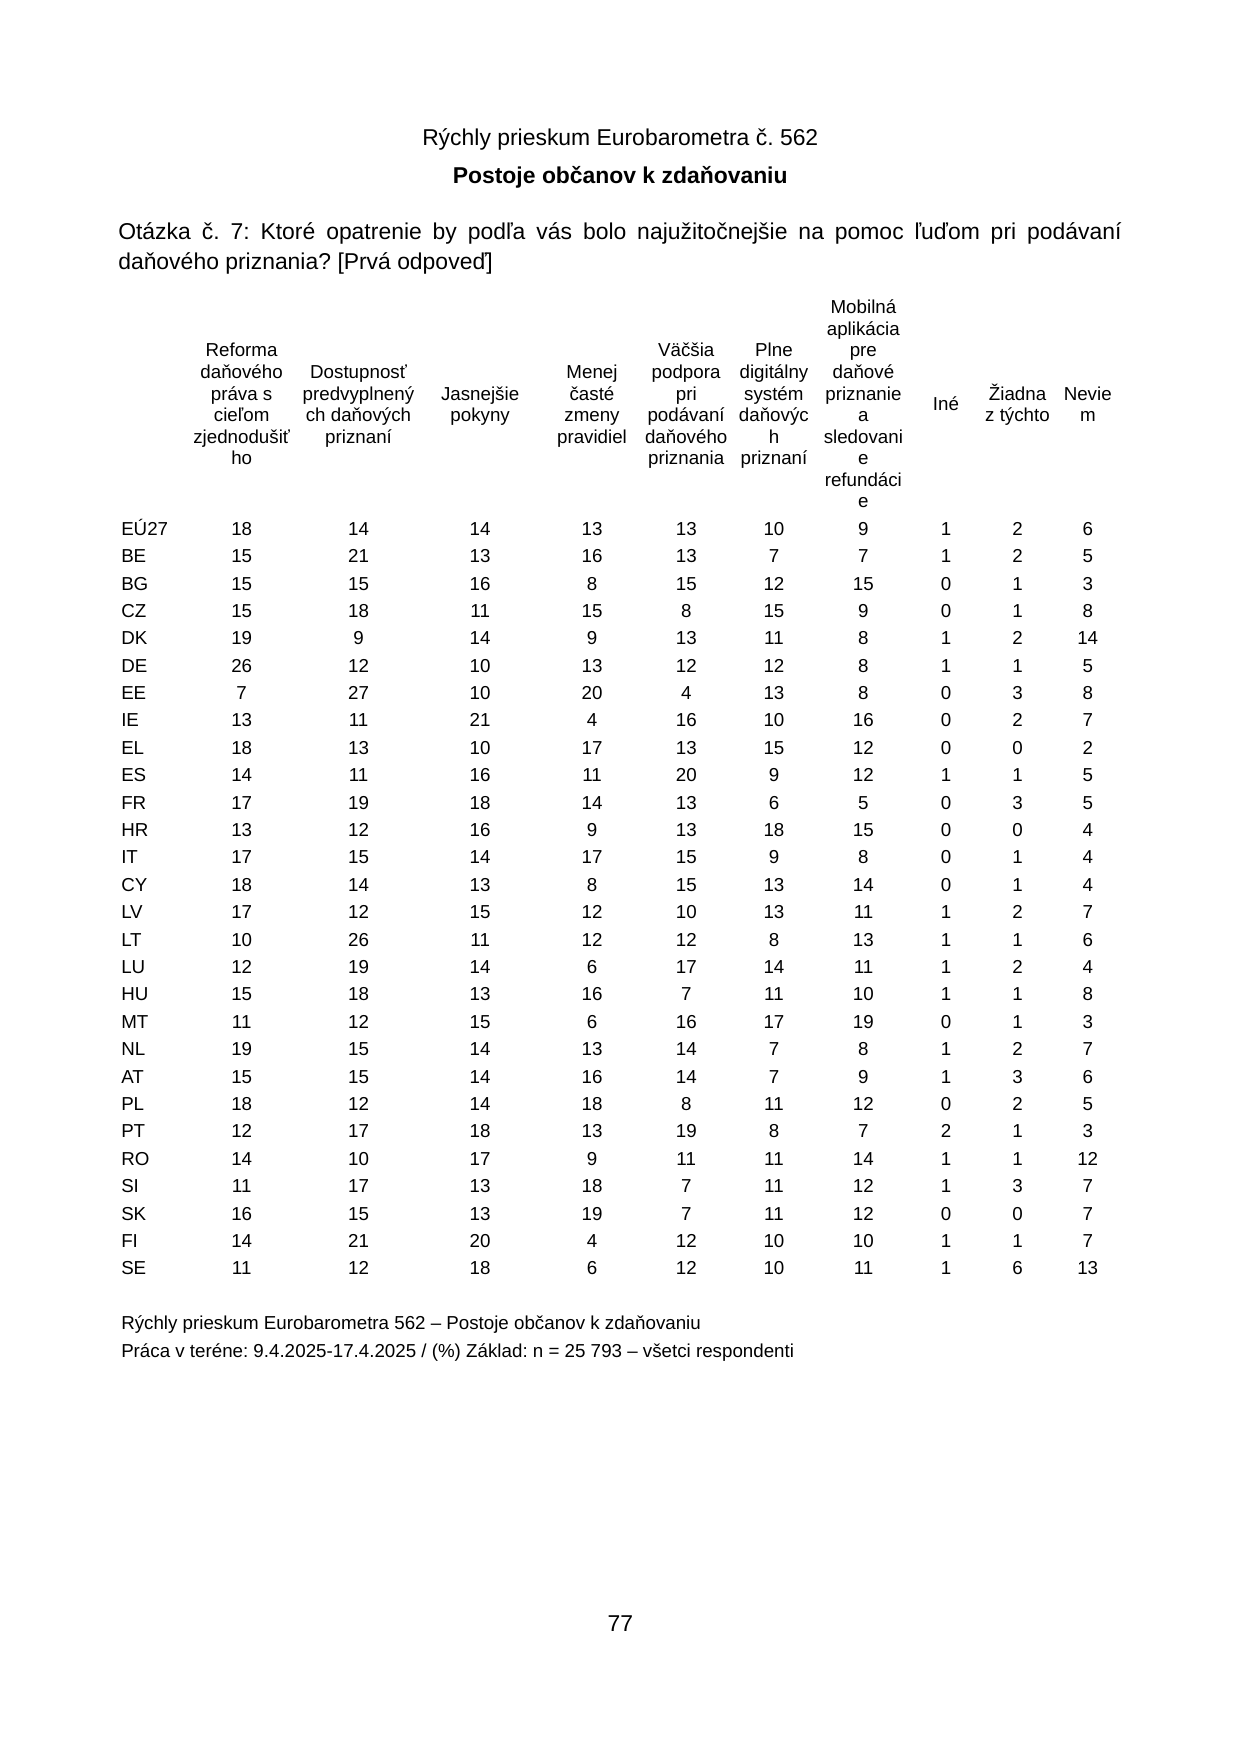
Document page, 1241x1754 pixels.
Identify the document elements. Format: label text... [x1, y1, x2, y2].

table_cell 14 [184, 761, 299, 788]
table_cell 10 [184, 926, 299, 953]
table_cell 5 [1053, 789, 1122, 816]
table_cell 19 [543, 1200, 641, 1227]
table_cell 12 [731, 652, 817, 679]
table_cell 2 [982, 1035, 1053, 1062]
table_cell 1 [982, 871, 1053, 898]
table_cell 14 [417, 515, 542, 542]
table_cell 14 [417, 843, 542, 871]
table_cell CY [118, 871, 183, 898]
table_cell 7 [731, 1063, 817, 1090]
table_cell [299, 1282, 417, 1309]
table_cell 17 [543, 843, 641, 871]
table_cell BE [118, 542, 183, 569]
table_cell 18 [184, 734, 299, 761]
table_cell 6 [1053, 926, 1122, 953]
table_cell LV [118, 898, 183, 926]
table_cell MT [118, 1008, 183, 1035]
table_cell 15 [641, 843, 731, 871]
table_cell 13 [641, 816, 731, 843]
table_cell 15 [641, 569, 731, 597]
table_cell 13 [417, 1172, 542, 1199]
table_cell 10 [299, 1145, 417, 1172]
table_cell 16 [543, 980, 641, 1008]
table_cell 11 [299, 761, 417, 788]
table_cell 7 [1053, 898, 1122, 926]
table_cell 14 [817, 871, 909, 898]
table_cell 9 [543, 624, 641, 652]
table_cell 8 [1053, 980, 1122, 1008]
table_cell 17 [184, 789, 299, 816]
table_cell 1 [982, 761, 1053, 788]
table_cell 1 [910, 652, 982, 679]
table_cell 13 [543, 652, 641, 679]
table_cell 12 [543, 926, 641, 953]
table_header Žiadna z týchto [982, 293, 1053, 514]
table_cell 10 [817, 1227, 909, 1254]
table_cell 15 [184, 542, 299, 569]
table_cell 14 [543, 789, 641, 816]
table_cell 17 [299, 1117, 417, 1145]
table_cell 26 [299, 926, 417, 953]
table_cell 11 [731, 1200, 817, 1227]
table_cell 15 [817, 569, 909, 597]
table_cell 14 [299, 515, 417, 542]
table_cell 0 [910, 1200, 982, 1227]
table_cell 6 [543, 1254, 641, 1282]
table_header Mobilná aplikácia pre daňové priznanie a sledovanie refundácie [817, 293, 909, 514]
table_cell [118, 1282, 183, 1309]
table_cell 11 [731, 980, 817, 1008]
table_cell 19 [817, 1008, 909, 1035]
table_cell 12 [817, 734, 909, 761]
table_cell [982, 1309, 1053, 1336]
table_cell 11 [641, 1145, 731, 1172]
table_cell 9 [817, 515, 909, 542]
table_cell 1 [910, 980, 982, 1008]
table_cell 14 [417, 1090, 542, 1117]
table_cell 16 [817, 706, 909, 734]
table_cell 1 [982, 843, 1053, 871]
table_cell 1 [910, 1063, 982, 1090]
table_cell 14 [731, 953, 817, 980]
table_cell 12 [299, 1254, 417, 1282]
table_cell 9 [299, 624, 417, 652]
table_cell 15 [731, 597, 817, 624]
table_cell 7 [731, 1035, 817, 1062]
table_cell 1 [982, 652, 1053, 679]
table_cell 7 [1053, 1227, 1122, 1254]
table_cell SK [118, 1200, 183, 1227]
table_cell 0 [910, 789, 982, 816]
table_cell 10 [731, 1227, 817, 1254]
table_cell 8 [543, 871, 641, 898]
table_cell 11 [817, 898, 909, 926]
table_header Plne digitálny systém daňových priznaní [731, 293, 817, 514]
table_cell 4 [1053, 843, 1122, 871]
table_cell [417, 1282, 542, 1309]
table_cell 16 [641, 1008, 731, 1035]
table_cell [641, 1282, 731, 1309]
table_cell 12 [299, 816, 417, 843]
table_cell 5 [817, 789, 909, 816]
table_cell 3 [982, 789, 1053, 816]
table_cell 5 [1053, 542, 1122, 569]
table_cell 12 [641, 1227, 731, 1254]
table_cell 17 [417, 1145, 542, 1172]
table_cell 6 [1053, 515, 1122, 542]
table_cell 13 [731, 679, 817, 706]
table_cell 14 [299, 871, 417, 898]
table_cell 7 [1053, 1172, 1122, 1199]
table_cell 0 [910, 569, 982, 597]
table_header Iné [910, 293, 982, 514]
table_cell EE [118, 679, 183, 706]
table_cell [910, 1282, 982, 1309]
table_cell 13 [641, 515, 731, 542]
table_cell 10 [641, 898, 731, 926]
table_cell 11 [731, 624, 817, 652]
table_cell 12 [817, 1172, 909, 1199]
table_cell 4 [1053, 953, 1122, 980]
table_cell SE [118, 1254, 183, 1282]
table_cell 1 [982, 1117, 1053, 1145]
table_cell 16 [184, 1200, 299, 1227]
table_cell 16 [543, 542, 641, 569]
table_cell 2 [982, 953, 1053, 980]
table_cell 1 [910, 1035, 982, 1062]
table_cell 10 [731, 1254, 817, 1282]
table_cell 1 [982, 1145, 1053, 1172]
table_cell 15 [731, 734, 817, 761]
table_cell 11 [731, 1172, 817, 1199]
table_cell IT [118, 843, 183, 871]
table_cell 1 [910, 624, 982, 652]
table_cell 14 [641, 1035, 731, 1062]
table_cell 2 [982, 624, 1053, 652]
table_cell [817, 1282, 909, 1309]
table_cell 11 [299, 706, 417, 734]
table_cell 9 [817, 597, 909, 624]
table_cell HR [118, 816, 183, 843]
table_cell 16 [417, 569, 542, 597]
table_cell 27 [299, 679, 417, 706]
table_cell 2 [982, 515, 1053, 542]
table_cell 18 [543, 1172, 641, 1199]
table_cell AT [118, 1063, 183, 1090]
table_cell FR [118, 789, 183, 816]
table_cell 13 [417, 871, 542, 898]
table_cell Práca v teréne: 9.4.2025-17.4.2025 / (%) Základ: n = 25 793 – všetci respondenti [118, 1336, 982, 1364]
table_cell 18 [184, 1090, 299, 1117]
table_cell 12 [299, 898, 417, 926]
table_cell 11 [731, 1145, 817, 1172]
table_cell 7 [1053, 706, 1122, 734]
table_cell 8 [543, 569, 641, 597]
table_cell 16 [417, 761, 542, 788]
table_cell 3 [982, 1172, 1053, 1199]
table_cell 17 [731, 1008, 817, 1035]
table_cell 15 [299, 1035, 417, 1062]
table_cell 4 [543, 1227, 641, 1254]
table_cell 13 [299, 734, 417, 761]
table_cell 15 [184, 569, 299, 597]
table_cell 14 [417, 1063, 542, 1090]
table_cell 1 [910, 542, 982, 569]
table_cell 12 [184, 953, 299, 980]
table_cell DK [118, 624, 183, 652]
table_cell 18 [731, 816, 817, 843]
table_header Reforma daňového práva s cieľom zjednodušiť ho [184, 293, 299, 514]
table_cell 20 [641, 761, 731, 788]
table_cell 21 [299, 542, 417, 569]
table_cell 18 [417, 1117, 542, 1145]
table_cell 7 [641, 1200, 731, 1227]
table_cell 3 [1053, 1008, 1122, 1035]
table_cell 18 [417, 789, 542, 816]
table_cell 12 [543, 898, 641, 926]
table_cell 8 [641, 597, 731, 624]
table_cell 16 [417, 816, 542, 843]
table_header Dostupnosť predvyplnených daňových priznaní [299, 293, 417, 514]
table_cell 1 [910, 761, 982, 788]
table_cell LU [118, 953, 183, 980]
table_cell 14 [417, 1035, 542, 1062]
table_cell 13 [731, 898, 817, 926]
table_cell 2 [982, 1090, 1053, 1117]
table_cell [1053, 1309, 1122, 1336]
table_cell 18 [299, 597, 417, 624]
table_cell 13 [417, 542, 542, 569]
table_cell 17 [543, 734, 641, 761]
table_cell 18 [299, 980, 417, 1008]
table_cell 6 [731, 789, 817, 816]
table_cell 0 [910, 816, 982, 843]
table_cell 13 [731, 871, 817, 898]
table_cell 15 [184, 1063, 299, 1090]
table_header [118, 293, 183, 514]
table_cell 15 [417, 1008, 542, 1035]
table_cell Rýchly prieskum Eurobarometra 562 – Postoje občanov k zdaňovaniu [118, 1309, 982, 1336]
table_cell 26 [184, 652, 299, 679]
table_cell 6 [543, 1008, 641, 1035]
table_cell 14 [1053, 624, 1122, 652]
table_cell 12 [817, 761, 909, 788]
table_cell 14 [641, 1063, 731, 1090]
table_cell 8 [731, 926, 817, 953]
table_cell 10 [417, 734, 542, 761]
table_cell 0 [910, 871, 982, 898]
table_cell 15 [299, 843, 417, 871]
table_cell 13 [543, 1035, 641, 1062]
table_cell [1053, 1336, 1122, 1364]
table_cell EÚ27 [118, 515, 183, 542]
table_cell 11 [731, 1090, 817, 1117]
table_cell 19 [184, 624, 299, 652]
table_cell 12 [641, 1254, 731, 1282]
table_cell 2 [982, 542, 1053, 569]
table_cell 0 [910, 1090, 982, 1117]
table_cell 7 [817, 542, 909, 569]
table_cell 13 [417, 980, 542, 1008]
table_cell 3 [982, 679, 1053, 706]
table_cell [982, 1282, 1053, 1309]
table_cell 11 [817, 1254, 909, 1282]
table_cell 19 [299, 789, 417, 816]
table_cell 9 [817, 1063, 909, 1090]
table_cell 12 [299, 1008, 417, 1035]
table_cell 10 [417, 679, 542, 706]
table_cell 13 [184, 816, 299, 843]
table_cell 18 [543, 1090, 641, 1117]
table_cell 1 [910, 515, 982, 542]
table_cell 17 [299, 1172, 417, 1199]
table_cell 11 [184, 1008, 299, 1035]
table_cell 9 [731, 761, 817, 788]
table_cell 2 [982, 706, 1053, 734]
table_cell 21 [417, 706, 542, 734]
table_cell 12 [817, 1090, 909, 1117]
table_cell 0 [910, 843, 982, 871]
table_cell 10 [731, 515, 817, 542]
table_cell 17 [641, 953, 731, 980]
table_cell 9 [731, 843, 817, 871]
table_cell 10 [731, 706, 817, 734]
table_cell 15 [543, 597, 641, 624]
table_header Neviem [1053, 293, 1122, 514]
table_cell [982, 1336, 1053, 1364]
table_cell 7 [817, 1117, 909, 1145]
table_cell 1 [910, 1145, 982, 1172]
table_cell 12 [641, 652, 731, 679]
table_cell 5 [1053, 652, 1122, 679]
table_cell 15 [184, 980, 299, 1008]
table_cell 2 [982, 898, 1053, 926]
table_cell 11 [543, 761, 641, 788]
table_cell 4 [1053, 871, 1122, 898]
table_cell 0 [982, 734, 1053, 761]
table_cell 5 [1053, 1090, 1122, 1117]
text Otázka č. 7: Ktoré opatrenie by podľa vás bolo najužitočnejšie na pomoc ľuďom pri podávaní daňového priznania? [Prvá odpoveď] [118, 218, 1122, 275]
table_cell 17 [184, 843, 299, 871]
table_cell LT [118, 926, 183, 953]
table_cell NL [118, 1035, 183, 1062]
table_cell 15 [299, 1200, 417, 1227]
table_cell PT [118, 1117, 183, 1145]
table_cell 19 [184, 1035, 299, 1062]
table_cell 17 [184, 898, 299, 926]
table_cell 11 [417, 926, 542, 953]
table_cell 3 [982, 1063, 1053, 1090]
table_cell 12 [641, 926, 731, 953]
table_cell 12 [731, 569, 817, 597]
table_cell 15 [817, 816, 909, 843]
table_cell 13 [641, 624, 731, 652]
table_cell 8 [1053, 679, 1122, 706]
table_cell 6 [543, 953, 641, 980]
table_cell RO [118, 1145, 183, 1172]
table_cell 13 [543, 1117, 641, 1145]
table_cell [1053, 1282, 1122, 1309]
table_cell 1 [982, 1227, 1053, 1254]
table_cell 8 [817, 652, 909, 679]
table_cell 4 [641, 679, 731, 706]
table_cell 14 [817, 1145, 909, 1172]
table_cell 7 [1053, 1200, 1122, 1227]
table_cell 20 [417, 1227, 542, 1254]
table_cell [543, 1282, 641, 1309]
table_cell 2 [910, 1117, 982, 1145]
table_cell 18 [184, 871, 299, 898]
table_cell 7 [1053, 1035, 1122, 1062]
table_cell 6 [982, 1254, 1053, 1282]
table_cell 15 [184, 597, 299, 624]
table_cell 0 [982, 1200, 1053, 1227]
table_cell 13 [641, 542, 731, 569]
table_cell 0 [910, 1008, 982, 1035]
table_cell 13 [417, 1200, 542, 1227]
table_cell 10 [417, 652, 542, 679]
table_cell CZ [118, 597, 183, 624]
table_cell 14 [417, 624, 542, 652]
table_cell 7 [731, 542, 817, 569]
table_cell 15 [641, 871, 731, 898]
table_cell 11 [817, 953, 909, 980]
table_cell 12 [299, 652, 417, 679]
table_cell SI [118, 1172, 183, 1199]
table_cell 3 [1053, 1117, 1122, 1145]
table_cell 21 [299, 1227, 417, 1254]
table_cell 1 [982, 569, 1053, 597]
table_cell [731, 1282, 817, 1309]
table_cell 15 [417, 898, 542, 926]
table_cell 4 [543, 706, 641, 734]
table_cell 8 [731, 1117, 817, 1145]
table_cell 8 [1053, 597, 1122, 624]
table_cell 8 [641, 1090, 731, 1117]
table_cell 8 [817, 1035, 909, 1062]
table_cell 1 [910, 1172, 982, 1199]
table_cell 1 [982, 1008, 1053, 1035]
table_cell 13 [641, 734, 731, 761]
table_cell HU [118, 980, 183, 1008]
table_cell 9 [543, 816, 641, 843]
table_cell 12 [184, 1117, 299, 1145]
table_cell 11 [184, 1172, 299, 1199]
table_header Väčšia podpora pri podávaní daňového priznania [641, 293, 731, 514]
table_cell 15 [299, 569, 417, 597]
table_cell 19 [299, 953, 417, 980]
table_cell 18 [417, 1254, 542, 1282]
table_cell 3 [1053, 569, 1122, 597]
table_cell 16 [641, 706, 731, 734]
table_cell 0 [910, 597, 982, 624]
table_cell 1 [982, 980, 1053, 1008]
table_cell 19 [641, 1117, 731, 1145]
table_cell IE [118, 706, 183, 734]
table_cell 10 [817, 980, 909, 1008]
table_cell 12 [299, 1090, 417, 1117]
table_cell PL [118, 1090, 183, 1117]
table_cell 11 [184, 1254, 299, 1282]
table_cell 13 [543, 515, 641, 542]
table_cell 5 [1053, 761, 1122, 788]
table_cell 12 [1053, 1145, 1122, 1172]
table_cell 7 [641, 1172, 731, 1199]
table_cell 8 [817, 624, 909, 652]
table_cell [184, 1282, 299, 1309]
table_cell ES [118, 761, 183, 788]
table_cell 0 [910, 679, 982, 706]
table_cell 16 [543, 1063, 641, 1090]
table_cell FI [118, 1227, 183, 1254]
table_cell 1 [910, 1254, 982, 1282]
table_cell 14 [184, 1227, 299, 1254]
table_cell 7 [641, 980, 731, 1008]
table_cell DE [118, 652, 183, 679]
table_cell 7 [184, 679, 299, 706]
table_header Menej časté zmeny pravidiel [543, 293, 641, 514]
table_cell BG [118, 569, 183, 597]
table_cell 13 [1053, 1254, 1122, 1282]
table_cell 0 [910, 734, 982, 761]
table_cell 15 [299, 1063, 417, 1090]
table_cell 13 [641, 789, 731, 816]
table_cell 0 [982, 816, 1053, 843]
table_cell 12 [817, 1200, 909, 1227]
table_header Jasnejšie pokyny [417, 293, 542, 514]
table_cell 1 [982, 597, 1053, 624]
table_cell 1 [910, 953, 982, 980]
table_cell 1 [910, 926, 982, 953]
table_cell 11 [417, 597, 542, 624]
table_cell 8 [817, 679, 909, 706]
table_cell 14 [417, 953, 542, 980]
table_cell 13 [817, 926, 909, 953]
table_cell 0 [910, 706, 982, 734]
table_cell 1 [910, 898, 982, 926]
table_cell 8 [817, 843, 909, 871]
table_cell EL [118, 734, 183, 761]
table_cell 9 [543, 1145, 641, 1172]
table_cell 18 [184, 515, 299, 542]
table_cell 1 [982, 926, 1053, 953]
table_cell 1 [910, 1227, 982, 1254]
table_cell 2 [1053, 734, 1122, 761]
table_cell 20 [543, 679, 641, 706]
table_cell 13 [184, 706, 299, 734]
table_cell 14 [184, 1145, 299, 1172]
table_cell 6 [1053, 1063, 1122, 1090]
table_cell 4 [1053, 816, 1122, 843]
